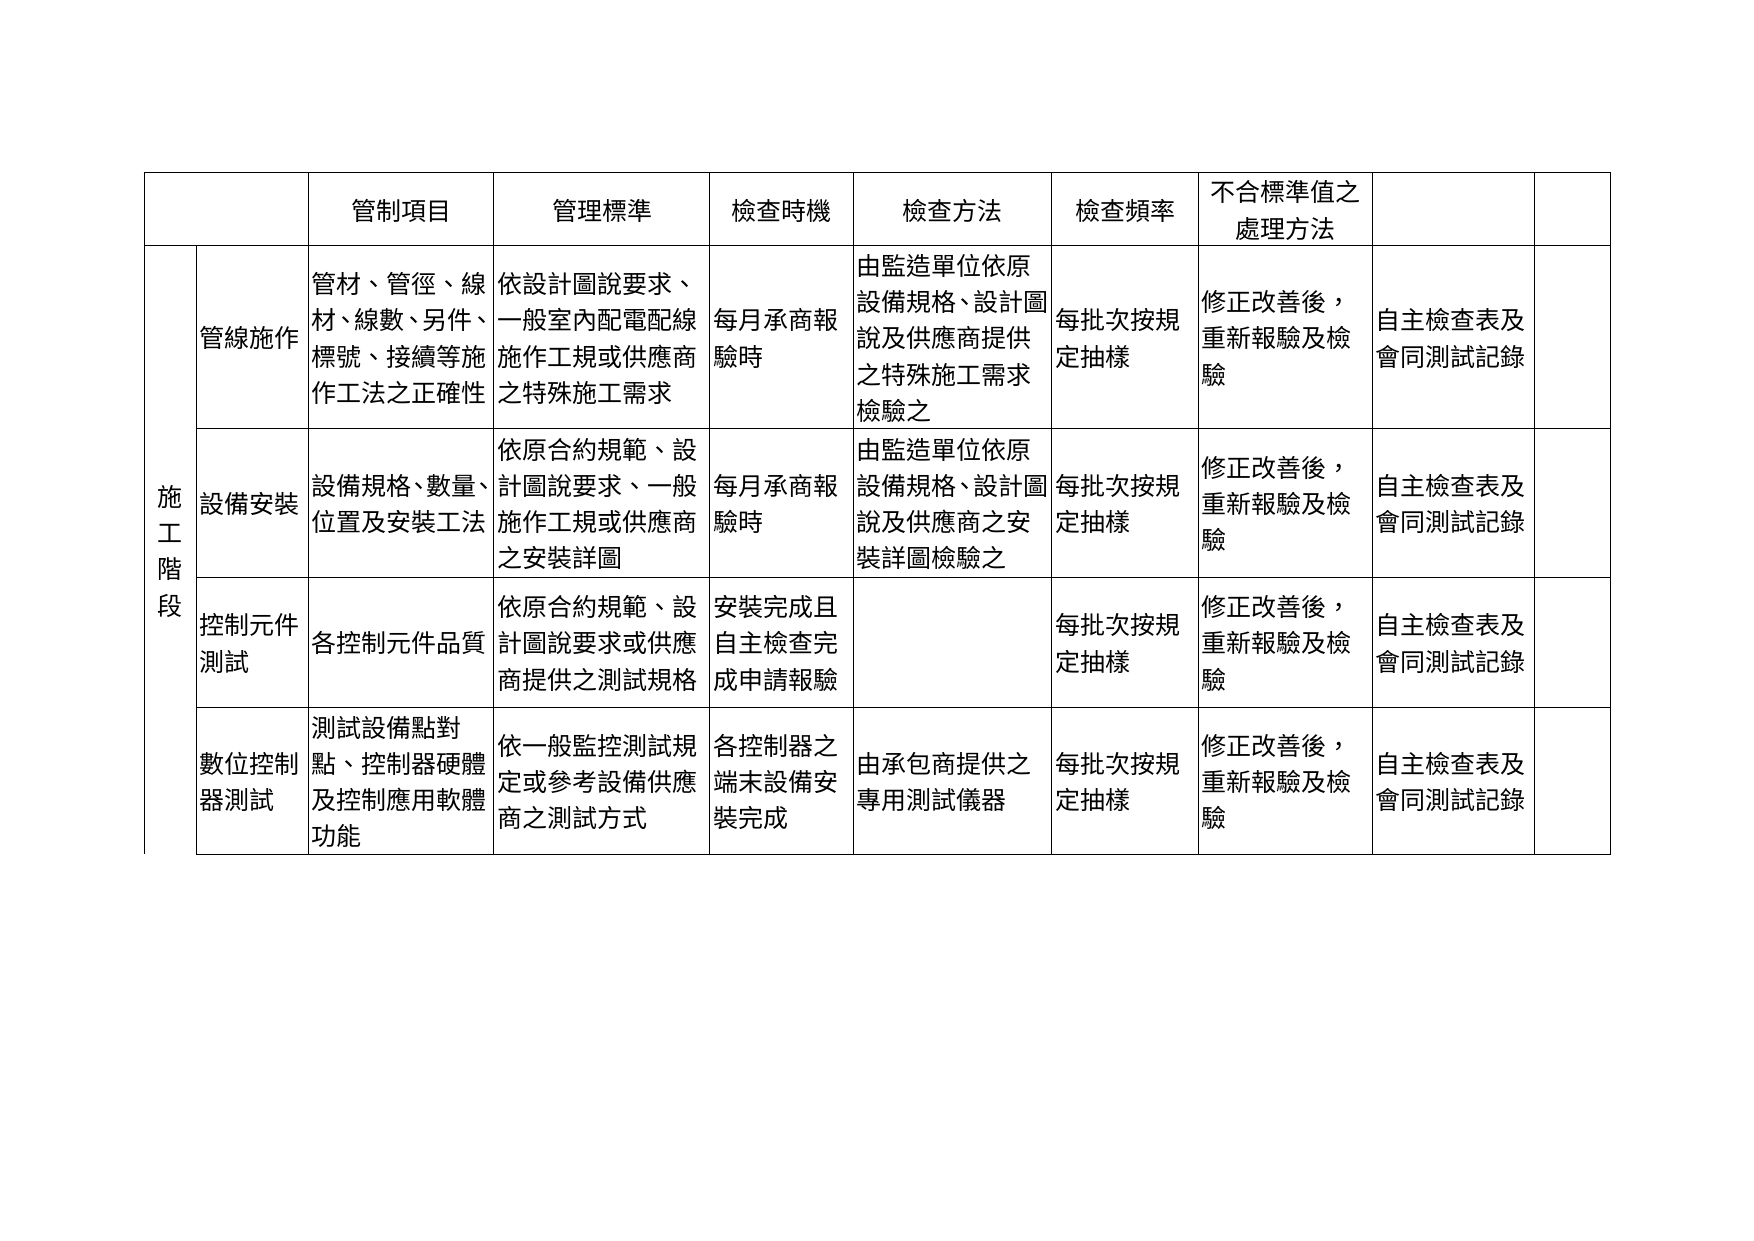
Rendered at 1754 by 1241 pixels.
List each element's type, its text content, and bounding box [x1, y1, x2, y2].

table_cell 每批次按規定抽樣 [1052, 708, 1198, 854]
table_cell 檢查頻率 [1052, 173, 1198, 245]
table_cell 依一般監控測試規定或參考設備供應商之測試方式 [494, 708, 709, 854]
table_cell [1535, 708, 1610, 854]
table_cell 管材、管徑、線材、線數、另件、標號、接續等施作工法之正確性 [309, 246, 493, 428]
table_cell 測試設備點對點、控制器硬體及控制應用軟體功能 [309, 708, 493, 854]
table_cell [1373, 173, 1534, 245]
table_cell 施工階段 [145, 246, 196, 854]
table_cell 自主檢查表及會同測試記錄 [1373, 429, 1534, 577]
table_cell 設備安裝 [197, 429, 308, 577]
table_cell 每月承商報驗時 [710, 246, 853, 428]
table_cell 自主檢查表及會同測試記錄 [1373, 708, 1534, 854]
table_cell 修正改善後，重新報驗及檢驗 [1199, 429, 1372, 577]
table_cell 各控制元件品質 [309, 578, 493, 707]
table_cell 由監造單位依原設備規格、設計圖說及供應商提供之特殊施工需求檢驗之 [854, 246, 1051, 428]
table_cell 每批次按規定抽樣 [1052, 578, 1198, 707]
table_cell 由監造單位依原設備規格、設計圖說及供應商之安裝詳圖檢驗之 [854, 429, 1051, 577]
table_cell 依原合約規範、設計圖說要求或供應商提供之測試規格 [494, 578, 709, 707]
table_cell 自主檢查表及會同測試記錄 [1373, 578, 1534, 707]
table_cell 檢查時機 [710, 173, 853, 245]
table_cell [1535, 578, 1610, 707]
table_cell 不合標準值之處理方法 [1199, 173, 1372, 245]
table_cell 依原合約規範、設計圖說要求、一般施作工規或供應商之安裝詳圖 [494, 429, 709, 577]
table_cell 管線施作 [197, 246, 308, 428]
table_cell 每批次按規定抽樣 [1052, 246, 1198, 428]
table_cell 修正改善後，重新報驗及檢驗 [1199, 578, 1372, 707]
table_cell 各控制器之端末設備安裝完成 [710, 708, 853, 854]
table_cell [145, 173, 308, 245]
table_cell 每月承商報驗時 [710, 429, 853, 577]
table_cell 修正改善後，重新報驗及檢驗 [1199, 246, 1372, 428]
table_cell 數位控制器測試 [197, 708, 308, 854]
table_cell 控制元件測試 [197, 578, 308, 707]
table_cell [1535, 429, 1610, 577]
table_cell 管制項目 [309, 173, 493, 245]
table_cell 檢查方法 [854, 173, 1051, 245]
table_cell 每批次按規定抽樣 [1052, 429, 1198, 577]
table_cell [1535, 246, 1610, 428]
table_cell [1535, 173, 1610, 245]
table_cell 管理標準 [494, 173, 709, 245]
table_cell 安裝完成且自主檢查完成申請報驗 [710, 578, 853, 707]
table_cell 依設計圖說要求、一般室內配電配線施作工規或供應商之特殊施工需求 [494, 246, 709, 428]
table_cell 設備規格、數量、位置及安裝工法 [309, 429, 493, 577]
table_cell 修正改善後，重新報驗及檢驗 [1199, 708, 1372, 854]
table_cell 自主檢查表及會同測試記錄 [1373, 246, 1534, 428]
table_cell 由承包商提供之專用測試儀器 [854, 708, 1051, 854]
table_cell [854, 578, 1051, 707]
